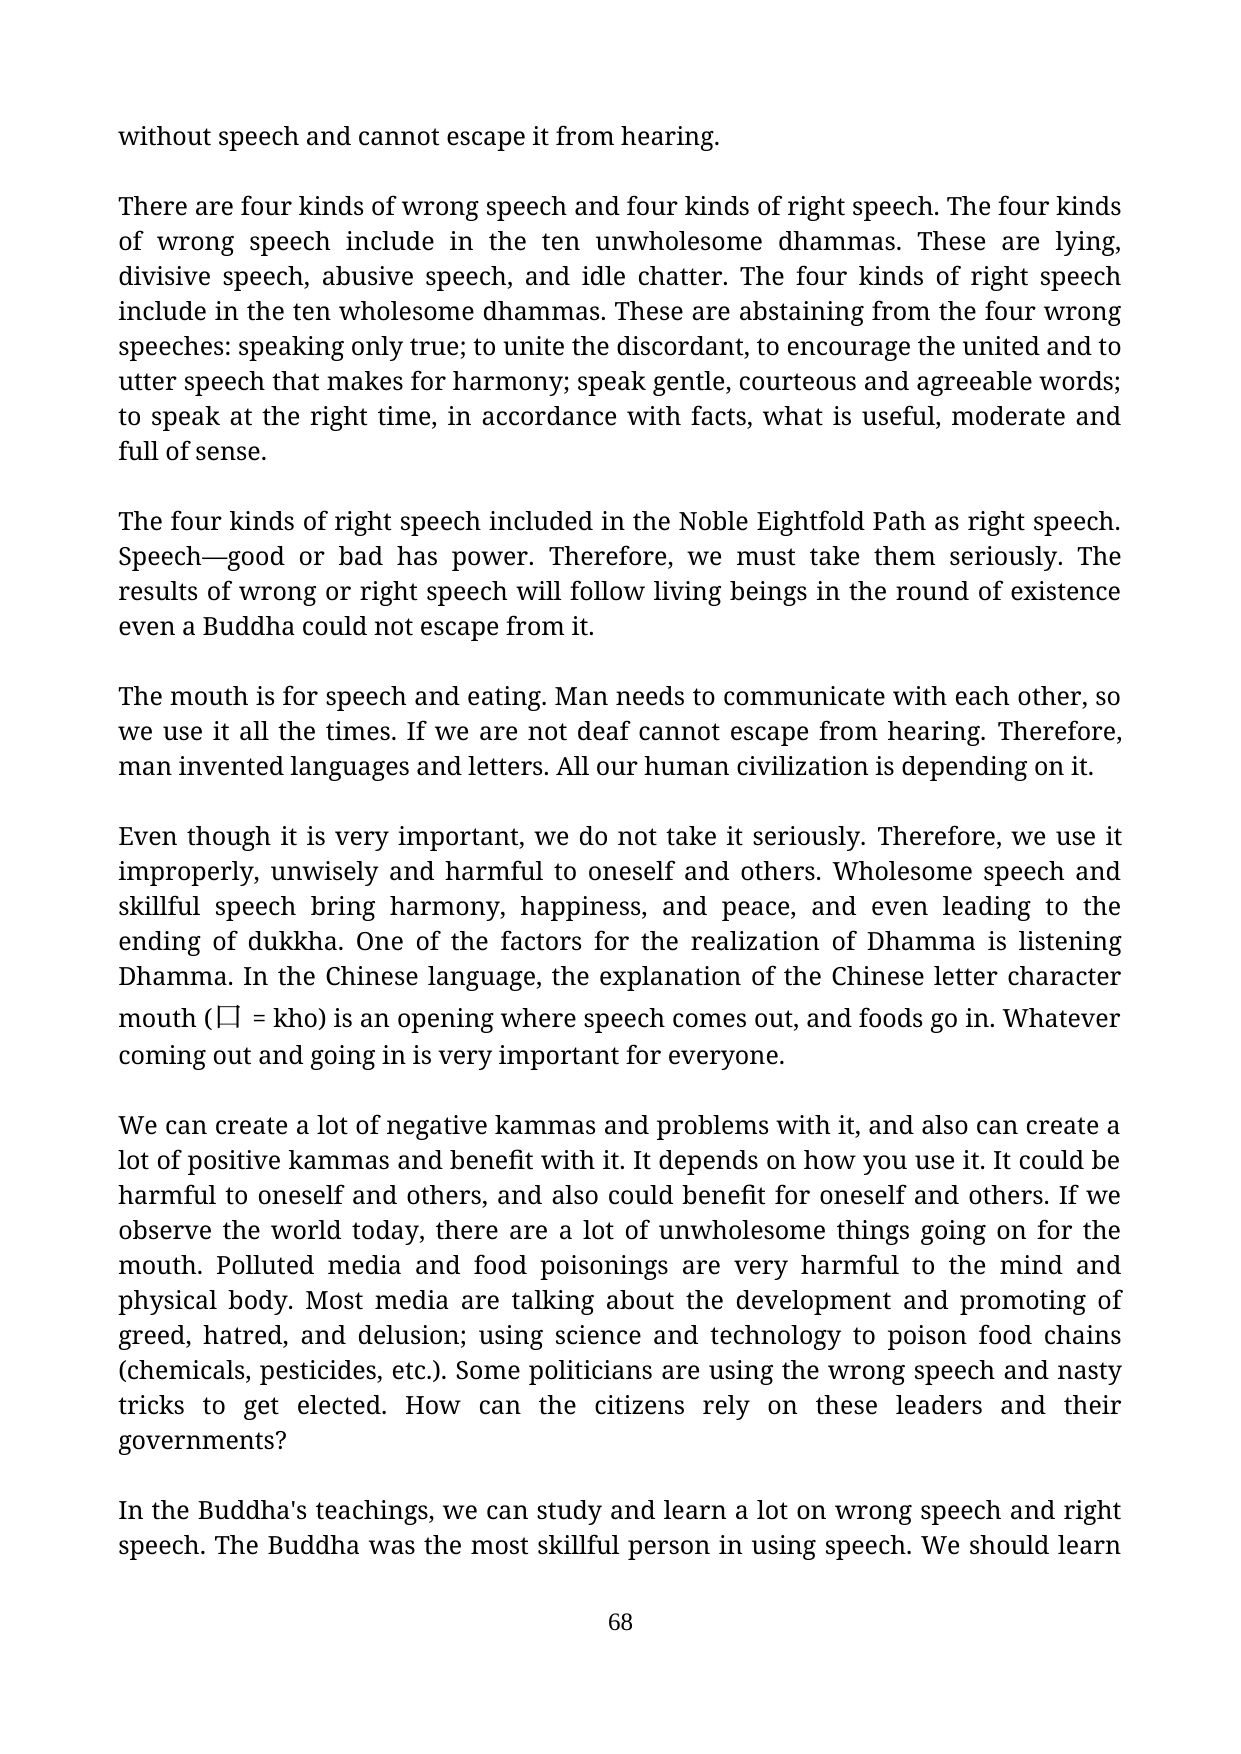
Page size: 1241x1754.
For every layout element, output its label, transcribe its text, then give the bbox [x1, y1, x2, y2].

text Even though it is very important, we do not take it seriously. Therefore, we use it improperly, unwisely and harmful to oneself and others. Wholesome speech and skillful speech bring harmony, happiness, and peace, and even leading to the ending of dukkha. One of the factors for the realization of Dhamma is listening Dhamma. In the Chinese language, the explanation of the Chinese letter character mouth (口 = kho) is an opening where speech comes out, and foods go in. Whatever coming out and going in is very important for everyone. We can create a lot of negative kammas and problems with it, and also can create a lot of positive kammas and benefit with it. It depends on how you use it. It could be harmful to oneself and others, and also could benefit for oneself and others. If we observe the world today, there are a lot of unwholesome things going on for the mouth. Polluted media and food poisonings are very harmful to the mind and physical body. Most media are talking about the development and promoting of greed, hatred, and delusion; using science and technology to poison food chains (chemicals, pesticides, etc.). Some politicians are using the wrong speech and nasty tricks to get elected. How can the citizens rely on these leaders and their governments? In the Buddha's teachings, we can study and learn a lot on wrong speech and right speech. The Buddha was the most skillful person in using speech. We should learn [118, 818, 1122, 1562]
text without speech and cannot escape it from hearing. There are four kinds of wrong speech and four kinds of right speech. The four kinds of wrong speech include in the ten unwholesome dhammas. These are lying, divisive speech, abusive speech, and idle chatter. The four kinds of right speech include in the ten wholesome dhammas. These are abstaining from the four wrong speeches: speaking only true; to unite the discordant, to encourage the united and to utter speech that makes for harmony; speak gentle, courteous and agreeable words; to speak at the right time, in accordance with facts, what is useful, moderate and full of sense. The four kinds of right speech included in the Noble Eightfold Path as right speech. Speech—good or bad has power. Therefore, we must take them seriously. The results of wrong or right speech will follow living beings in the round of existence even a Buddha could not escape from it. The mouth is for speech and eating. Man needs to communicate with each other, so we use it all the times. If we are not deaf cannot escape from hearing. Therefore, man invented languages and letters. All our human civilization is depending on it. [118, 118, 1122, 783]
